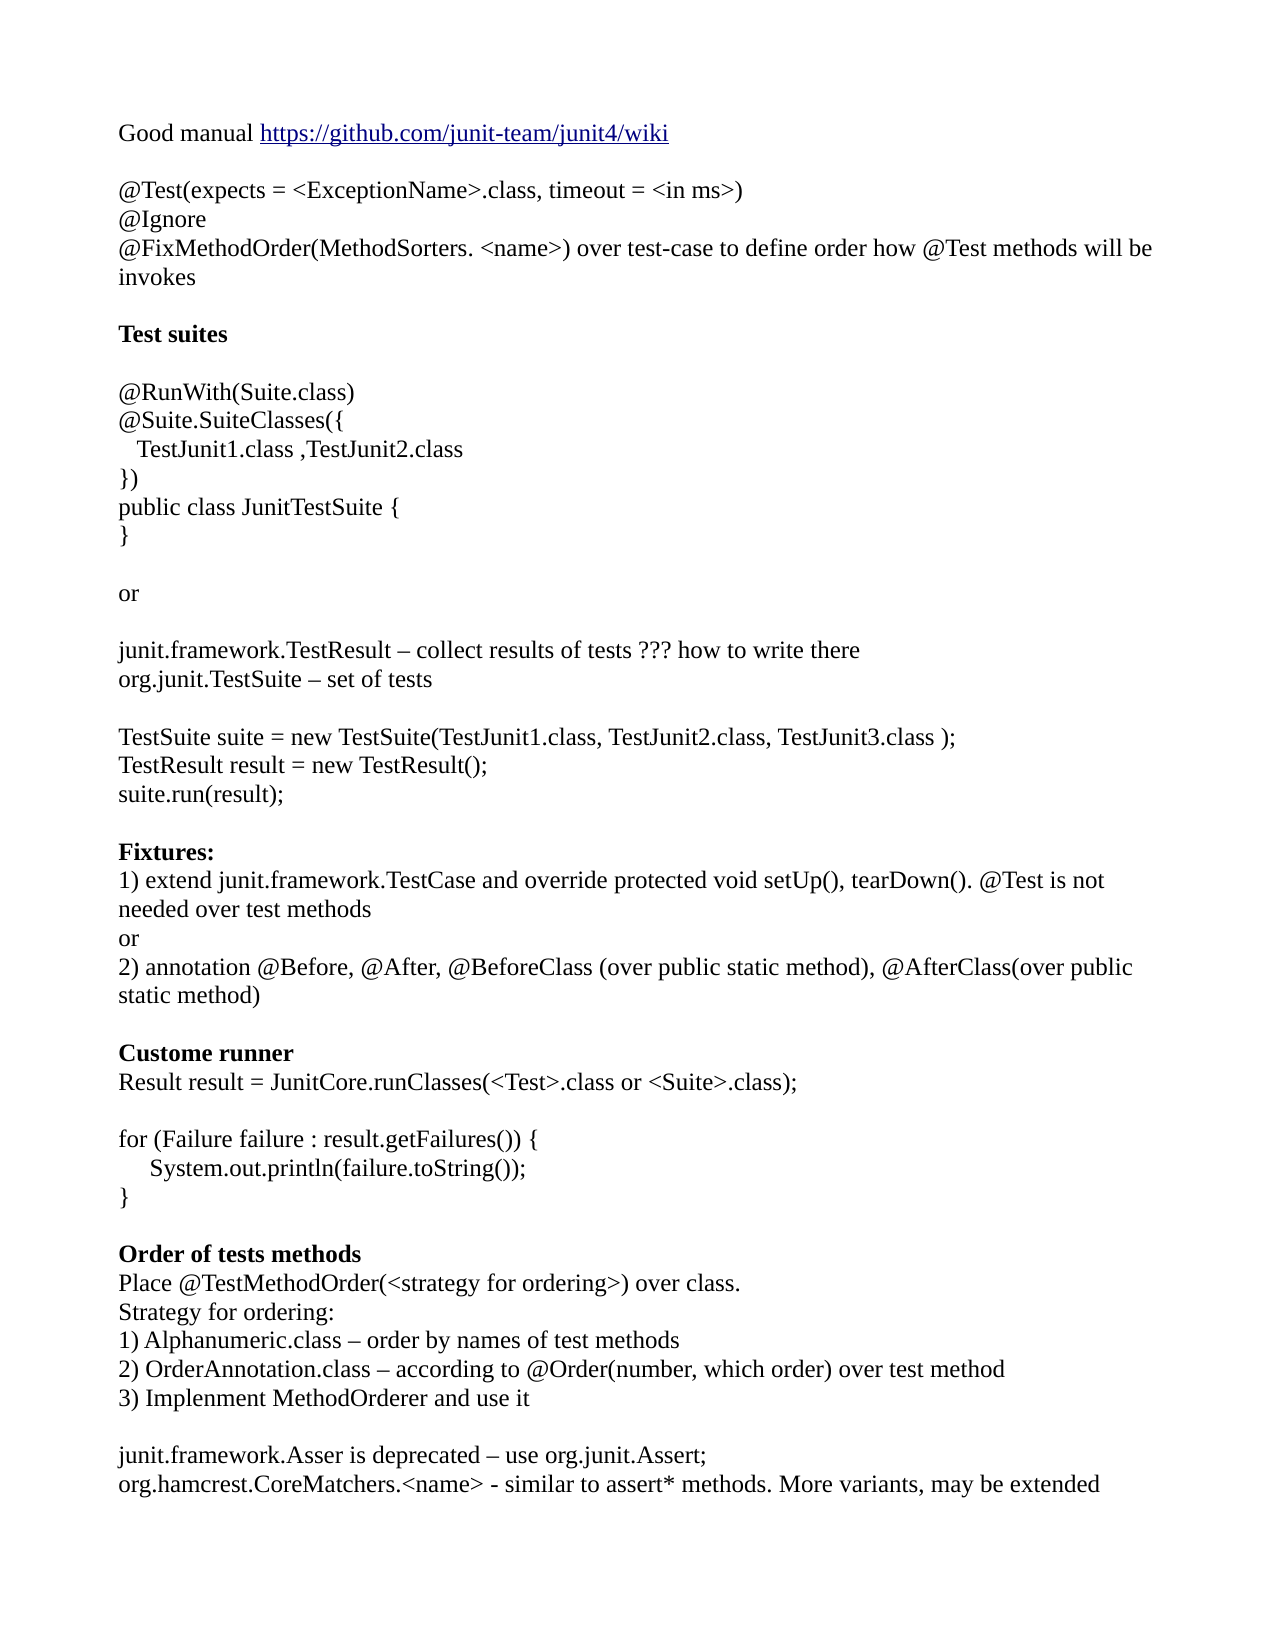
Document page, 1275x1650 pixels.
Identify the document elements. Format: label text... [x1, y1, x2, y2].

text Strategy for ordering: [118, 1297, 1157, 1326]
text 1) Alphanumeric.class – order by names of test methods [118, 1326, 1157, 1354]
text suite.run(result); [118, 779, 1157, 808]
text 2) annotation @Before, @After, @BeforeClass (over public static method), @AfterClass(over public static method) [118, 952, 1157, 1009]
text TestSuite suite = new TestSuite(TestJunit1.class, TestJunit2.class, TestJunit3.class ); [118, 722, 1157, 751]
text org.hamcrest.CoreMatchers.<name> - similar to assert* methods. More variants, may be extended [118, 1469, 1157, 1498]
text Custome runner [118, 1038, 1157, 1067]
text Order of tests methods [118, 1239, 1157, 1268]
text public class JunitTestSuite { [118, 492, 1157, 521]
text or [118, 578, 1157, 607]
text TestJunit1.class ,TestJunit2.class [118, 434, 1157, 463]
text @Ignore [118, 204, 1157, 233]
text 3) Implenment MethodOrderer and use it [118, 1383, 1157, 1412]
text 2) OrderAnnotation.class – according to @Order(number, which order) over test method [118, 1354, 1157, 1383]
text junit.framework.Asser is deprecated – use org.junit.Assert; [118, 1441, 1157, 1469]
text System.out.println(failure.toString()); [118, 1153, 1157, 1182]
text org.junit.TestSuite – set of tests [118, 664, 1157, 693]
text TestResult result = new TestResult(); [118, 751, 1157, 779]
text Place @TestMethodOrder(<strategy for ordering>) over class. [118, 1268, 1157, 1297]
text for (Failure failure : result.getFailures()) { [118, 1124, 1157, 1153]
text Result result = JunitCore.runClasses(<Test>.class or <Suite>.class); [118, 1067, 1157, 1096]
text } [118, 521, 1157, 549]
text @Suite.SuiteClasses({ [118, 406, 1157, 434]
text Test suites [118, 319, 1157, 348]
text or [118, 923, 1157, 952]
text @FixMethodOrder(MethodSorters. <name>) over test-case to define order how @Test methods will be invokes [118, 233, 1157, 291]
text 1) extend junit.framework.TestCase and override protected void setUp(), tearDown(). @Test is not needed over test methods [118, 866, 1157, 923]
text Fixtures: [118, 837, 1157, 866]
text @RunWith(Suite.class) [118, 377, 1157, 406]
text @Test(expects = <ExceptionName>.class, timeout = <in ms>) [118, 176, 1157, 204]
text Good manual https://github.com/junit-team/junit4/wiki [118, 118, 1157, 147]
text junit.framework.TestResult – collect results of tests ??? how to write there [118, 636, 1157, 664]
text } [118, 1182, 1157, 1211]
text }) [118, 463, 1157, 492]
